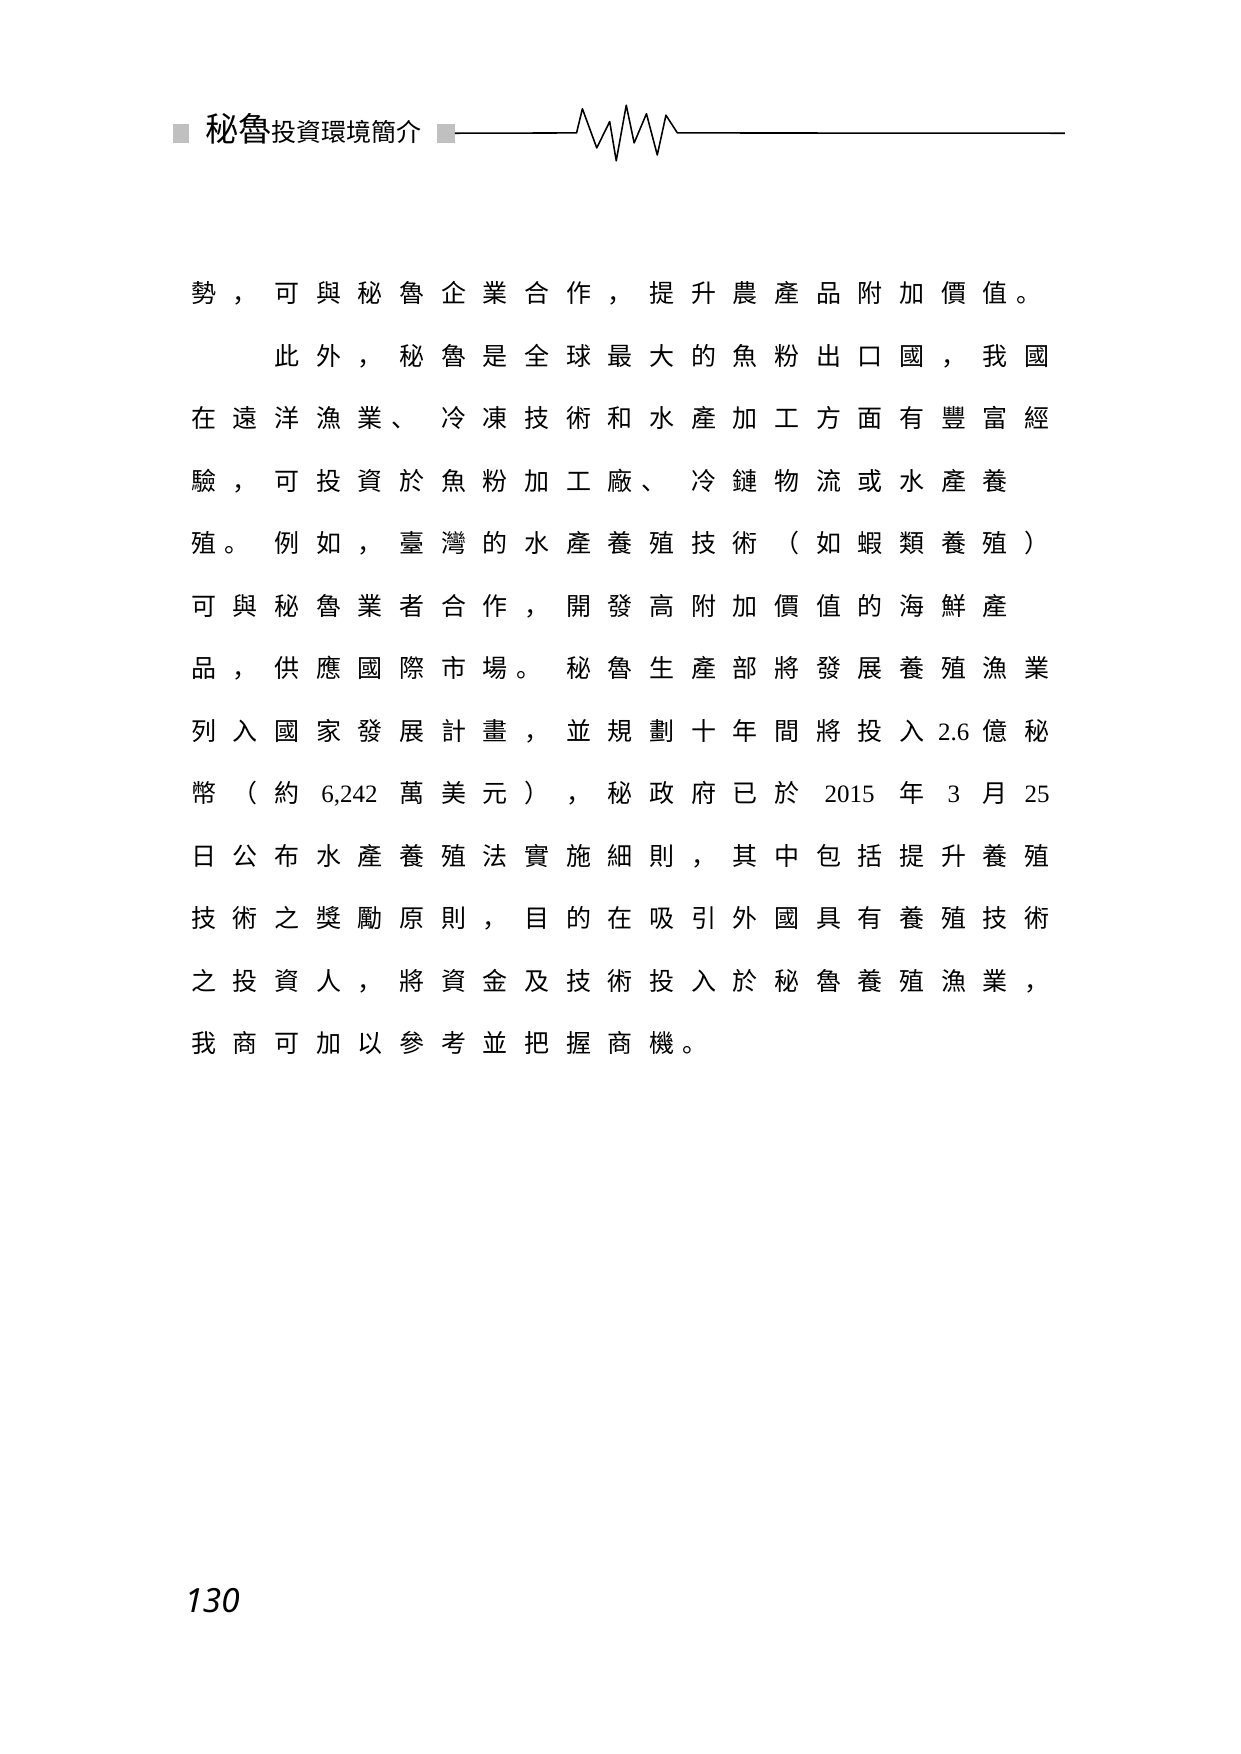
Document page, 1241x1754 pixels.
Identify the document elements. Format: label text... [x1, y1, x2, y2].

text 勢，可與秘魯企業合作，提升農產品附加價值。 [183, 250, 1058, 313]
text 此外，秘魯是全球最大的魚粉出口國，我國在遠洋漁業、冷凍技術和水產加工方面有豐富經驗，可投資於魚粉加工廠、冷鏈物流或水產養殖。例如，臺灣的水產養殖技術（如蝦類養殖）可與秘魯業者合作，開發高附加價值的海鮮產品，供應國際市場。秘魯生產部將發展養殖漁業列入國家發展計畫，並規劃十年間將投入2.6億秘幣（約6,242萬美元），秘政府已於2015年3月25日公布水產養殖法實施細則，其中包括提升養殖技術之獎勵原則，目的在吸引外國具有養殖技術之投資人，將資金及技術投入於秘魯養殖漁業，我商可加以參考並把握商機。 [183, 313, 1058, 1063]
